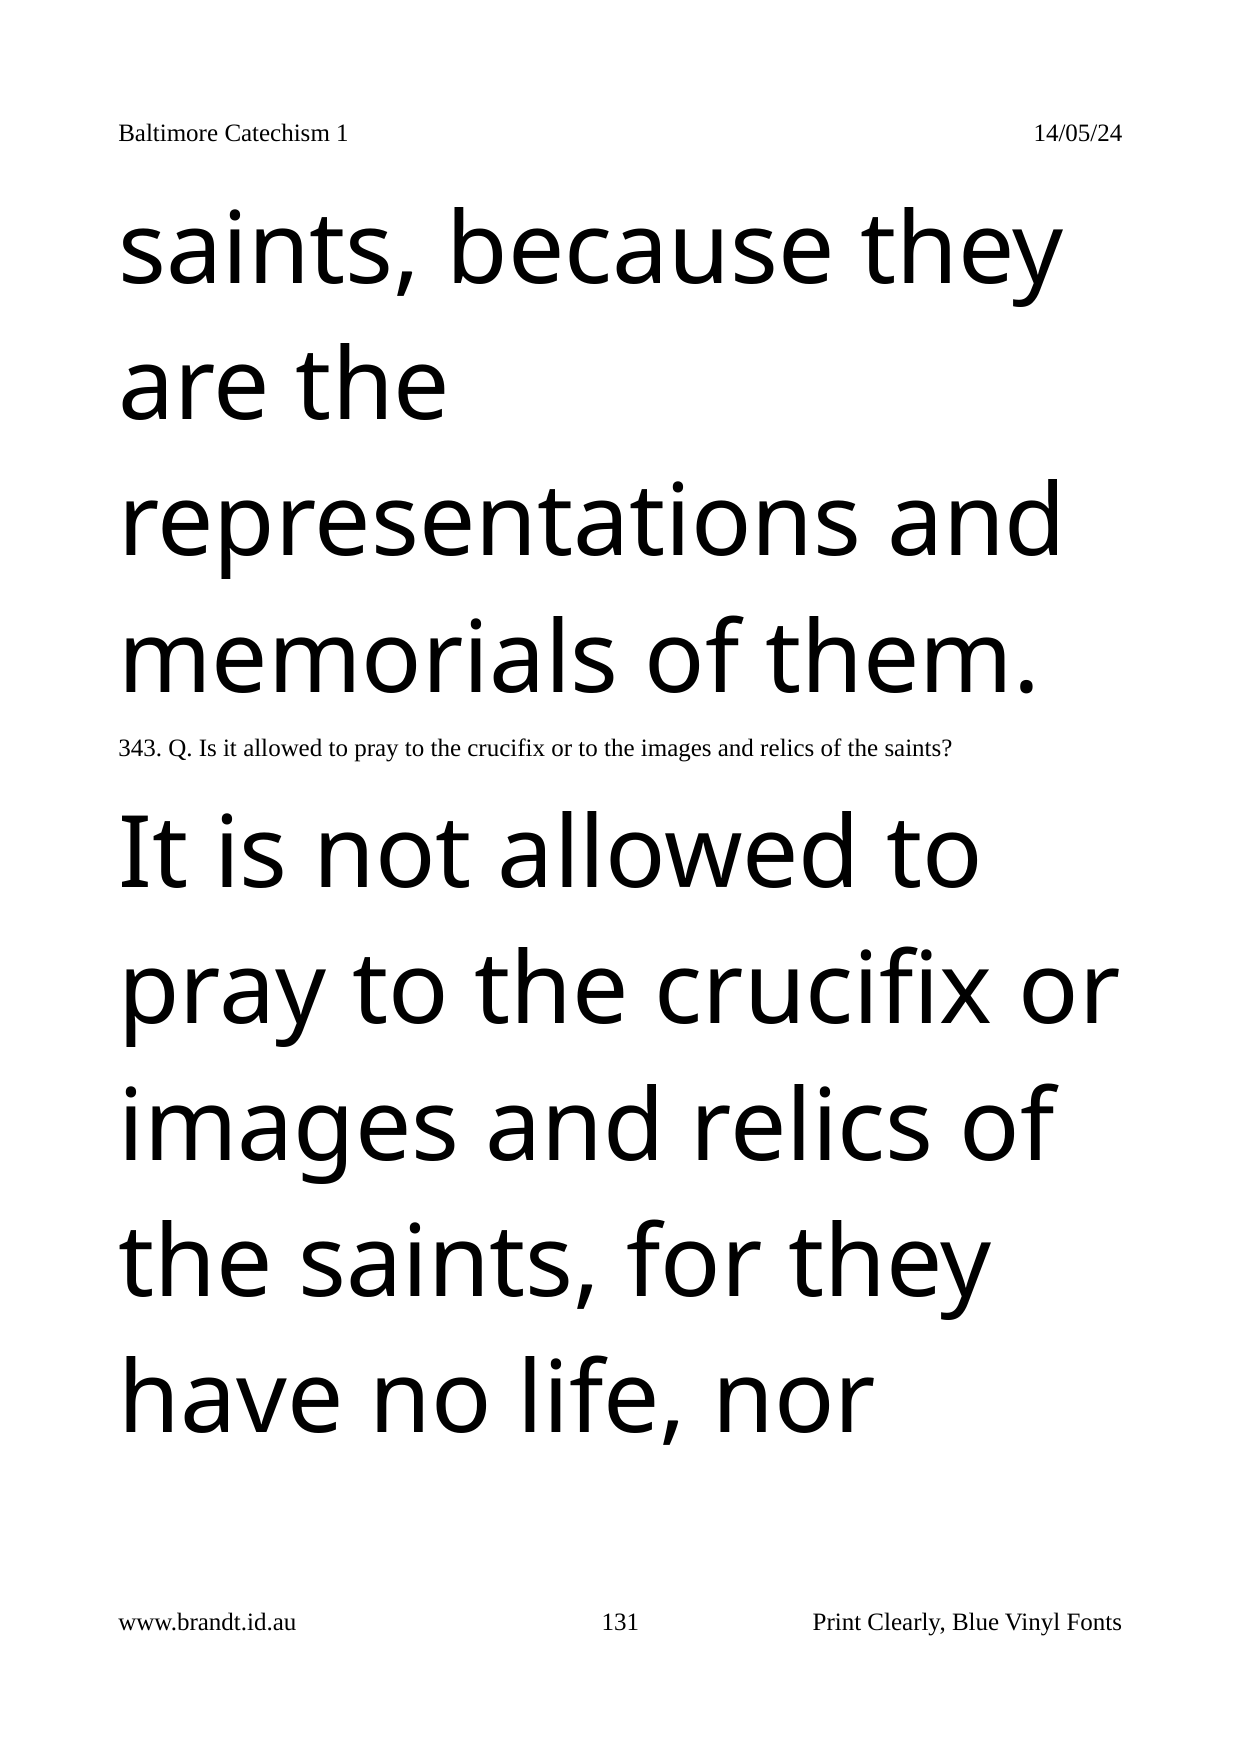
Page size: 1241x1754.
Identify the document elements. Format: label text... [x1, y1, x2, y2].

text saints, because they are the representations and memorials of them. [118, 176, 1122, 721]
text It is not allowed to pray to the crucifix or images and relics of the saints, for they have no life, nor [118, 781, 1122, 1462]
text 343. Q. Is it allowed to pray to the crucifix or to the images and relics of the saints? [118, 733, 1122, 762]
